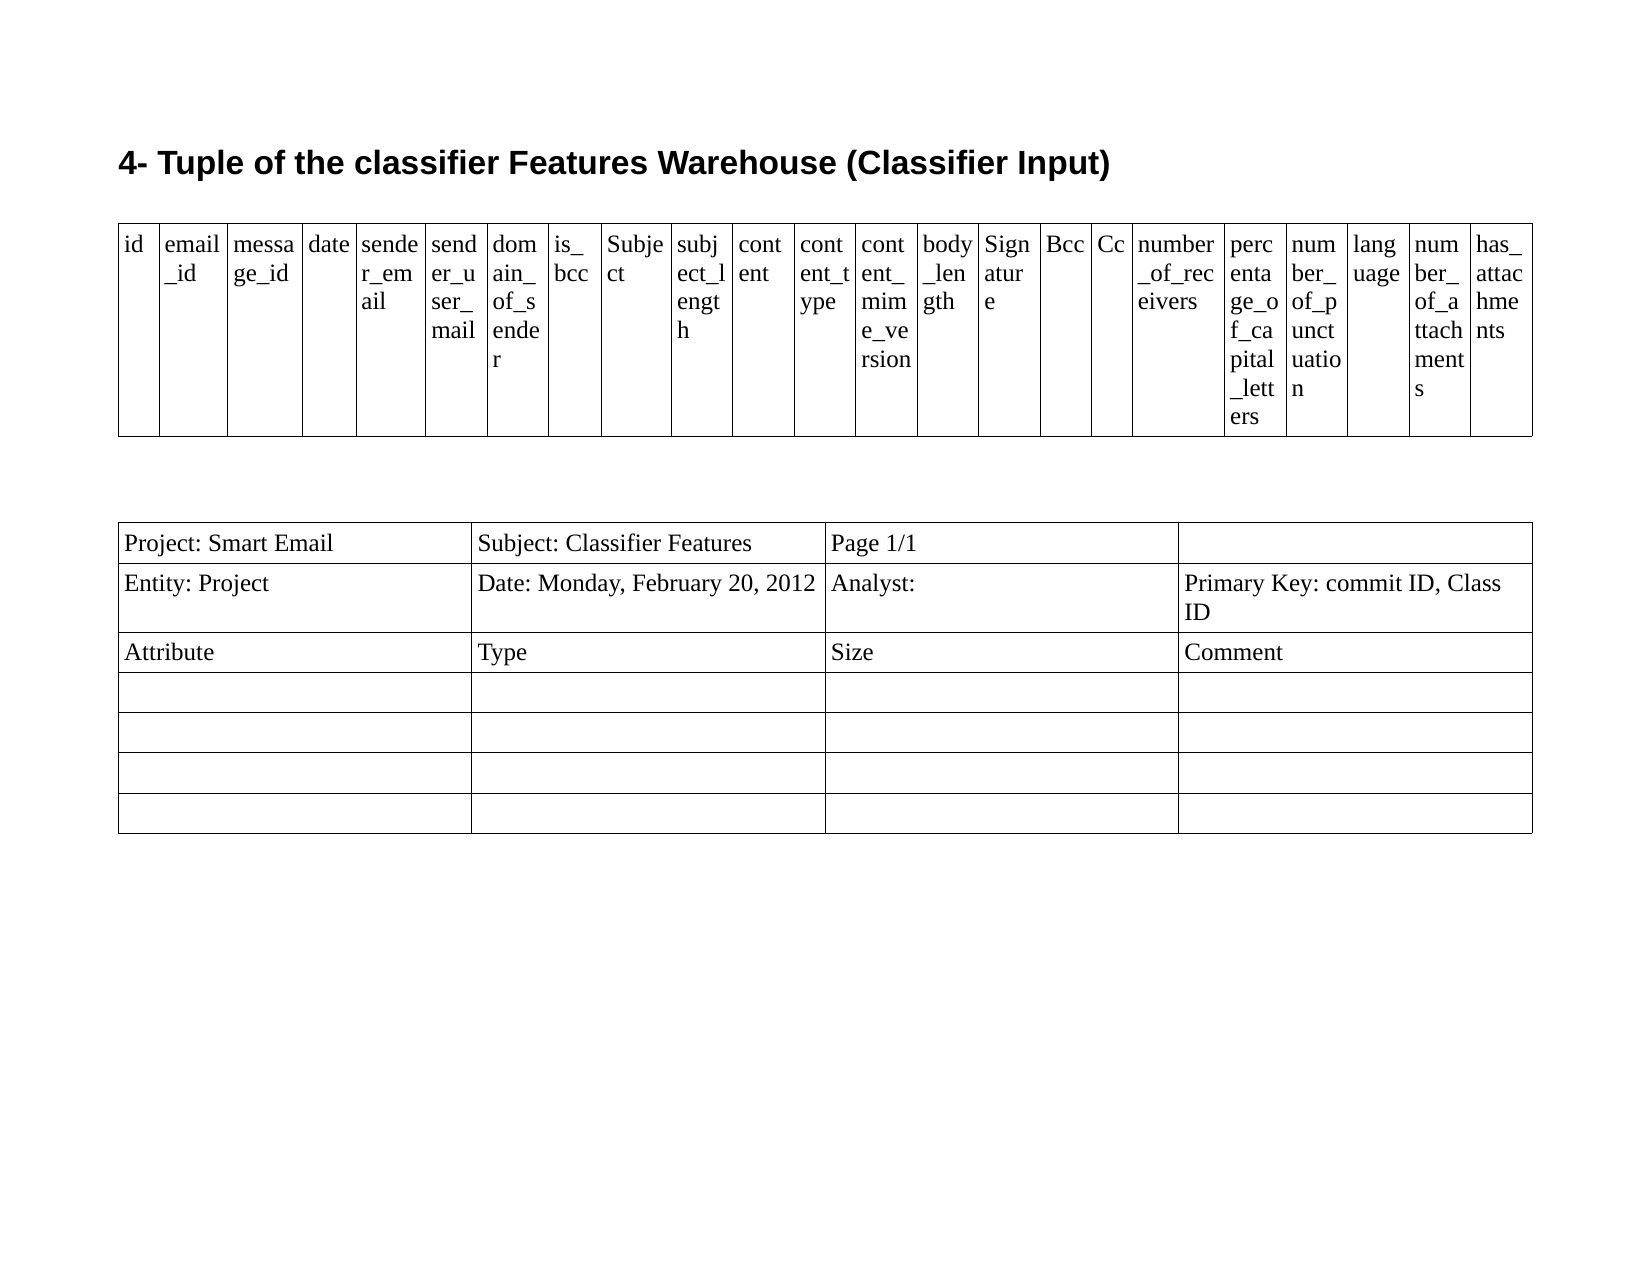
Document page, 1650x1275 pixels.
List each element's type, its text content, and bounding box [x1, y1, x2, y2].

table_cell [826, 794, 1178, 833]
table_header domain_of_sender [488, 224, 548, 436]
table_header Signature [979, 224, 1040, 436]
table_cell [119, 794, 471, 833]
table_header Cc [1092, 224, 1132, 436]
table_cell [119, 673, 471, 712]
table_cell [1179, 713, 1532, 752]
table_header subject_length [672, 224, 732, 436]
table_header Page 1/1 [826, 523, 1178, 562]
table_header content [733, 224, 794, 436]
table_cell Type [472, 633, 825, 672]
table_cell [472, 673, 825, 712]
table_header sender_user_mail [426, 224, 487, 436]
table_header is_bcc [549, 224, 601, 436]
table_header number_of_attachments [1410, 224, 1470, 436]
table_cell [826, 753, 1178, 793]
table_header id [119, 224, 159, 436]
table_cell Attribute [119, 633, 471, 672]
table_header content_mime_version [856, 224, 917, 436]
table_header language [1348, 224, 1409, 436]
table_cell [1179, 794, 1532, 833]
table_header [1179, 523, 1532, 562]
table_header date [303, 224, 356, 436]
table_header percentage_of_capital_letters [1225, 224, 1286, 436]
table_cell [826, 673, 1178, 712]
table_cell Analyst: [826, 564, 1178, 632]
table_header has_attachments [1471, 224, 1532, 436]
table_header content_type [795, 224, 855, 436]
table_cell [472, 753, 825, 793]
table_header Subject [602, 224, 671, 436]
table_header email_id [160, 224, 227, 436]
table_header number_of_receivers [1133, 224, 1224, 436]
table_cell Comment [1179, 633, 1532, 672]
table_cell [119, 713, 471, 752]
table_cell [119, 753, 471, 793]
table_cell Date: Monday, February 20, 2012 [472, 564, 825, 632]
table_cell [826, 713, 1178, 752]
table_cell [472, 794, 825, 833]
table_header body_length [918, 224, 978, 436]
table_header sender_email [357, 224, 425, 436]
subtitle 4- Tuple of the classifier Features Warehouse (Classifier Input) [118, 143, 1532, 182]
table_cell [1179, 753, 1532, 793]
table_header Project: Smart Email [119, 523, 471, 562]
table_cell Primary Key: commit ID, Class ID [1179, 564, 1532, 632]
table_cell [1179, 673, 1532, 712]
table_cell Entity: Project [119, 564, 471, 632]
table_header message_id [228, 224, 302, 436]
table_header number_of_punctuation [1287, 224, 1347, 436]
table_header Subject: Classifier Features [472, 523, 825, 562]
table_cell Size [826, 633, 1178, 672]
table_cell [472, 713, 825, 752]
table_header Bcc [1041, 224, 1091, 436]
